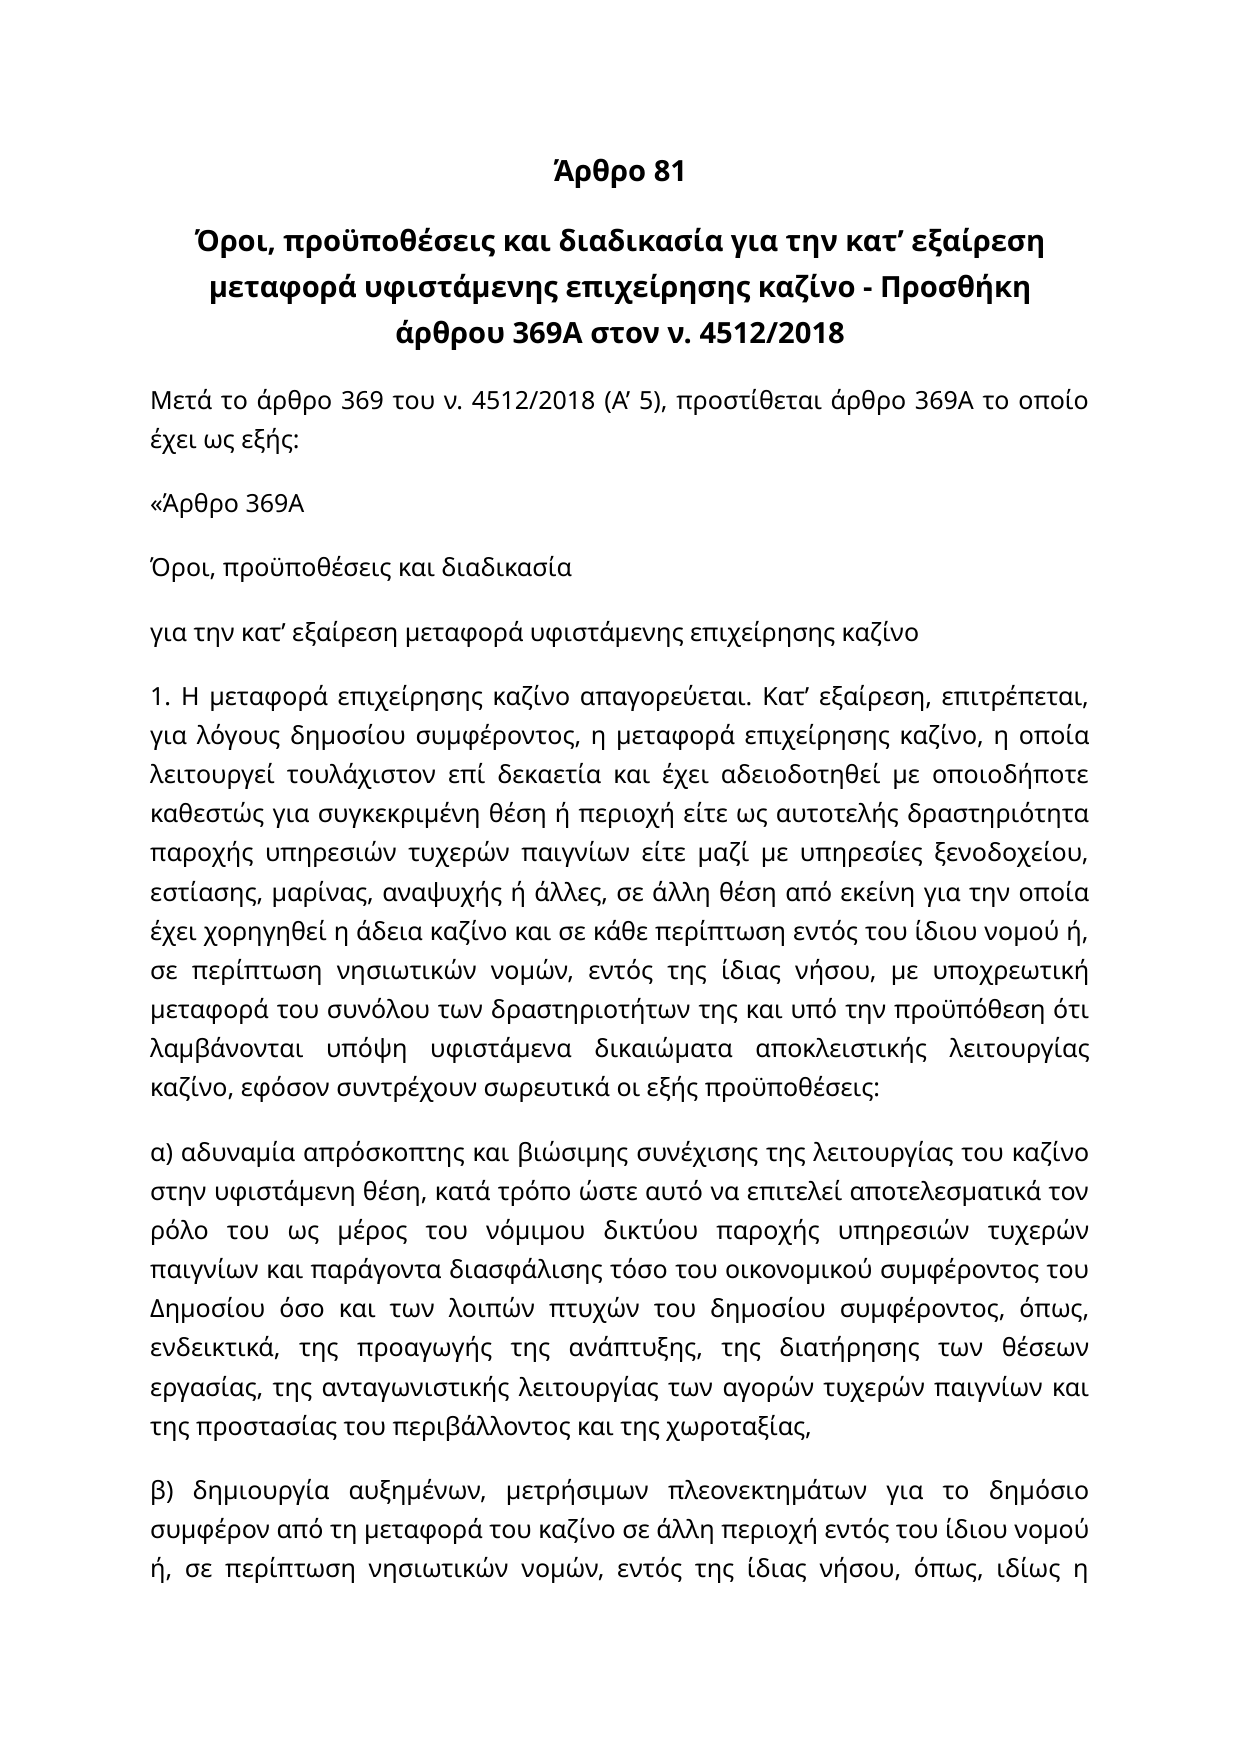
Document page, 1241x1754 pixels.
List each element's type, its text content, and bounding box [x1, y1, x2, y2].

text «Άρθρο 369Α [150, 486, 1090, 520]
text για την κατ’ εξαίρεση μεταφορά υφιστάμενης επιχείρησης καζίνο [150, 614, 1090, 648]
text Όροι, προϋποθέσεις και διαδικασία [150, 550, 1090, 584]
text β) δημιουργία αυξημένων, μετρήσιμων πλεονεκτημάτων για το δημόσιο συμφέρον από τη μεταφορά του καζίνο σε άλλη περιοχή εντός του ίδιου νομού ή, σε περίπτωση νησιωτικών νομών, εντός της ίδιας νήσου, όπως, ιδίως η [150, 1472, 1090, 1585]
subtitle Άρθρο 81 [150, 150, 1090, 190]
subtitle Όροι, προϋποθέσεις και διαδικασία για την κατ’ εξαίρεση μεταφορά υφιστάμενης επιχείρησης καζίνο - Προσθήκη άρθρου 369Α στον ν. 4512/2018 [150, 221, 1090, 352]
text 1. Η μεταφορά επιχείρησης καζίνο απαγορεύεται. Κατ’ εξαίρεση, επιτρέπεται, για λόγους δημοσίου συμφέροντος, η μεταφορά επιχείρησης καζίνο, η οποία λειτουργεί τουλάχιστον επί δεκαετία και έχει αδειοδοτηθεί με οποιοδήποτε καθεστώς για συγκεκριμένη θέση ή περιοχή είτε ως αυτοτελής δραστηριότητα παροχής υπηρεσιών τυχερών παιγνίων είτε μαζί με υπηρεσίες ξενοδοχείου, εστίασης, μαρίνας, αναψυχής ή άλλες, σε άλλη θέση από εκείνη για την οποία έχει χορηγηθεί η άδεια καζίνο και σε κάθε περίπτωση εντός του ίδιου νομού ή, σε περίπτωση νησιωτικών νομών, εντός της ίδιας νήσου, με υποχρεωτική μεταφορά του συνόλου των δραστηριοτήτων της και υπό την προϋπόθεση ότι λαμβάνονται υπόψη υφιστάμενα δικαιώματα αποκλειστικής λειτουργίας καζίνο, εφόσον συντρέχουν σωρευτικά οι εξής προϋποθέσεις: [150, 678, 1090, 1104]
text Μετά το άρθρο 369 του ν. 4512/2018 (Α’ 5), προστίθεται άρθρο 369Α το οποίο έχει ως εξής: [150, 382, 1090, 456]
text α) αδυναμία απρόσκοπτης και βιώσιμης συνέχισης της λειτουργίας του καζίνο στην υφιστάμενη θέση, κατά τρόπο ώστε αυτό να επιτελεί αποτελεσματικά τον ρόλο του ως μέρος του νόμιμου δικτύου παροχής υπηρεσιών τυχερών παιγνίων και παράγοντα διασφάλισης τόσο του οικονομικού συμφέροντος του Δημοσίου όσο και των λοιπών πτυχών του δημοσίου συμφέροντος, όπως, ενδεικτικά, της προαγωγής της ανάπτυξης, της διατήρησης των θέσεων εργασίας, της ανταγωνιστικής λειτουργίας των αγορών τυχερών παιγνίων και της προστασίας του περιβάλλοντος και της χωροταξίας, [150, 1134, 1090, 1442]
